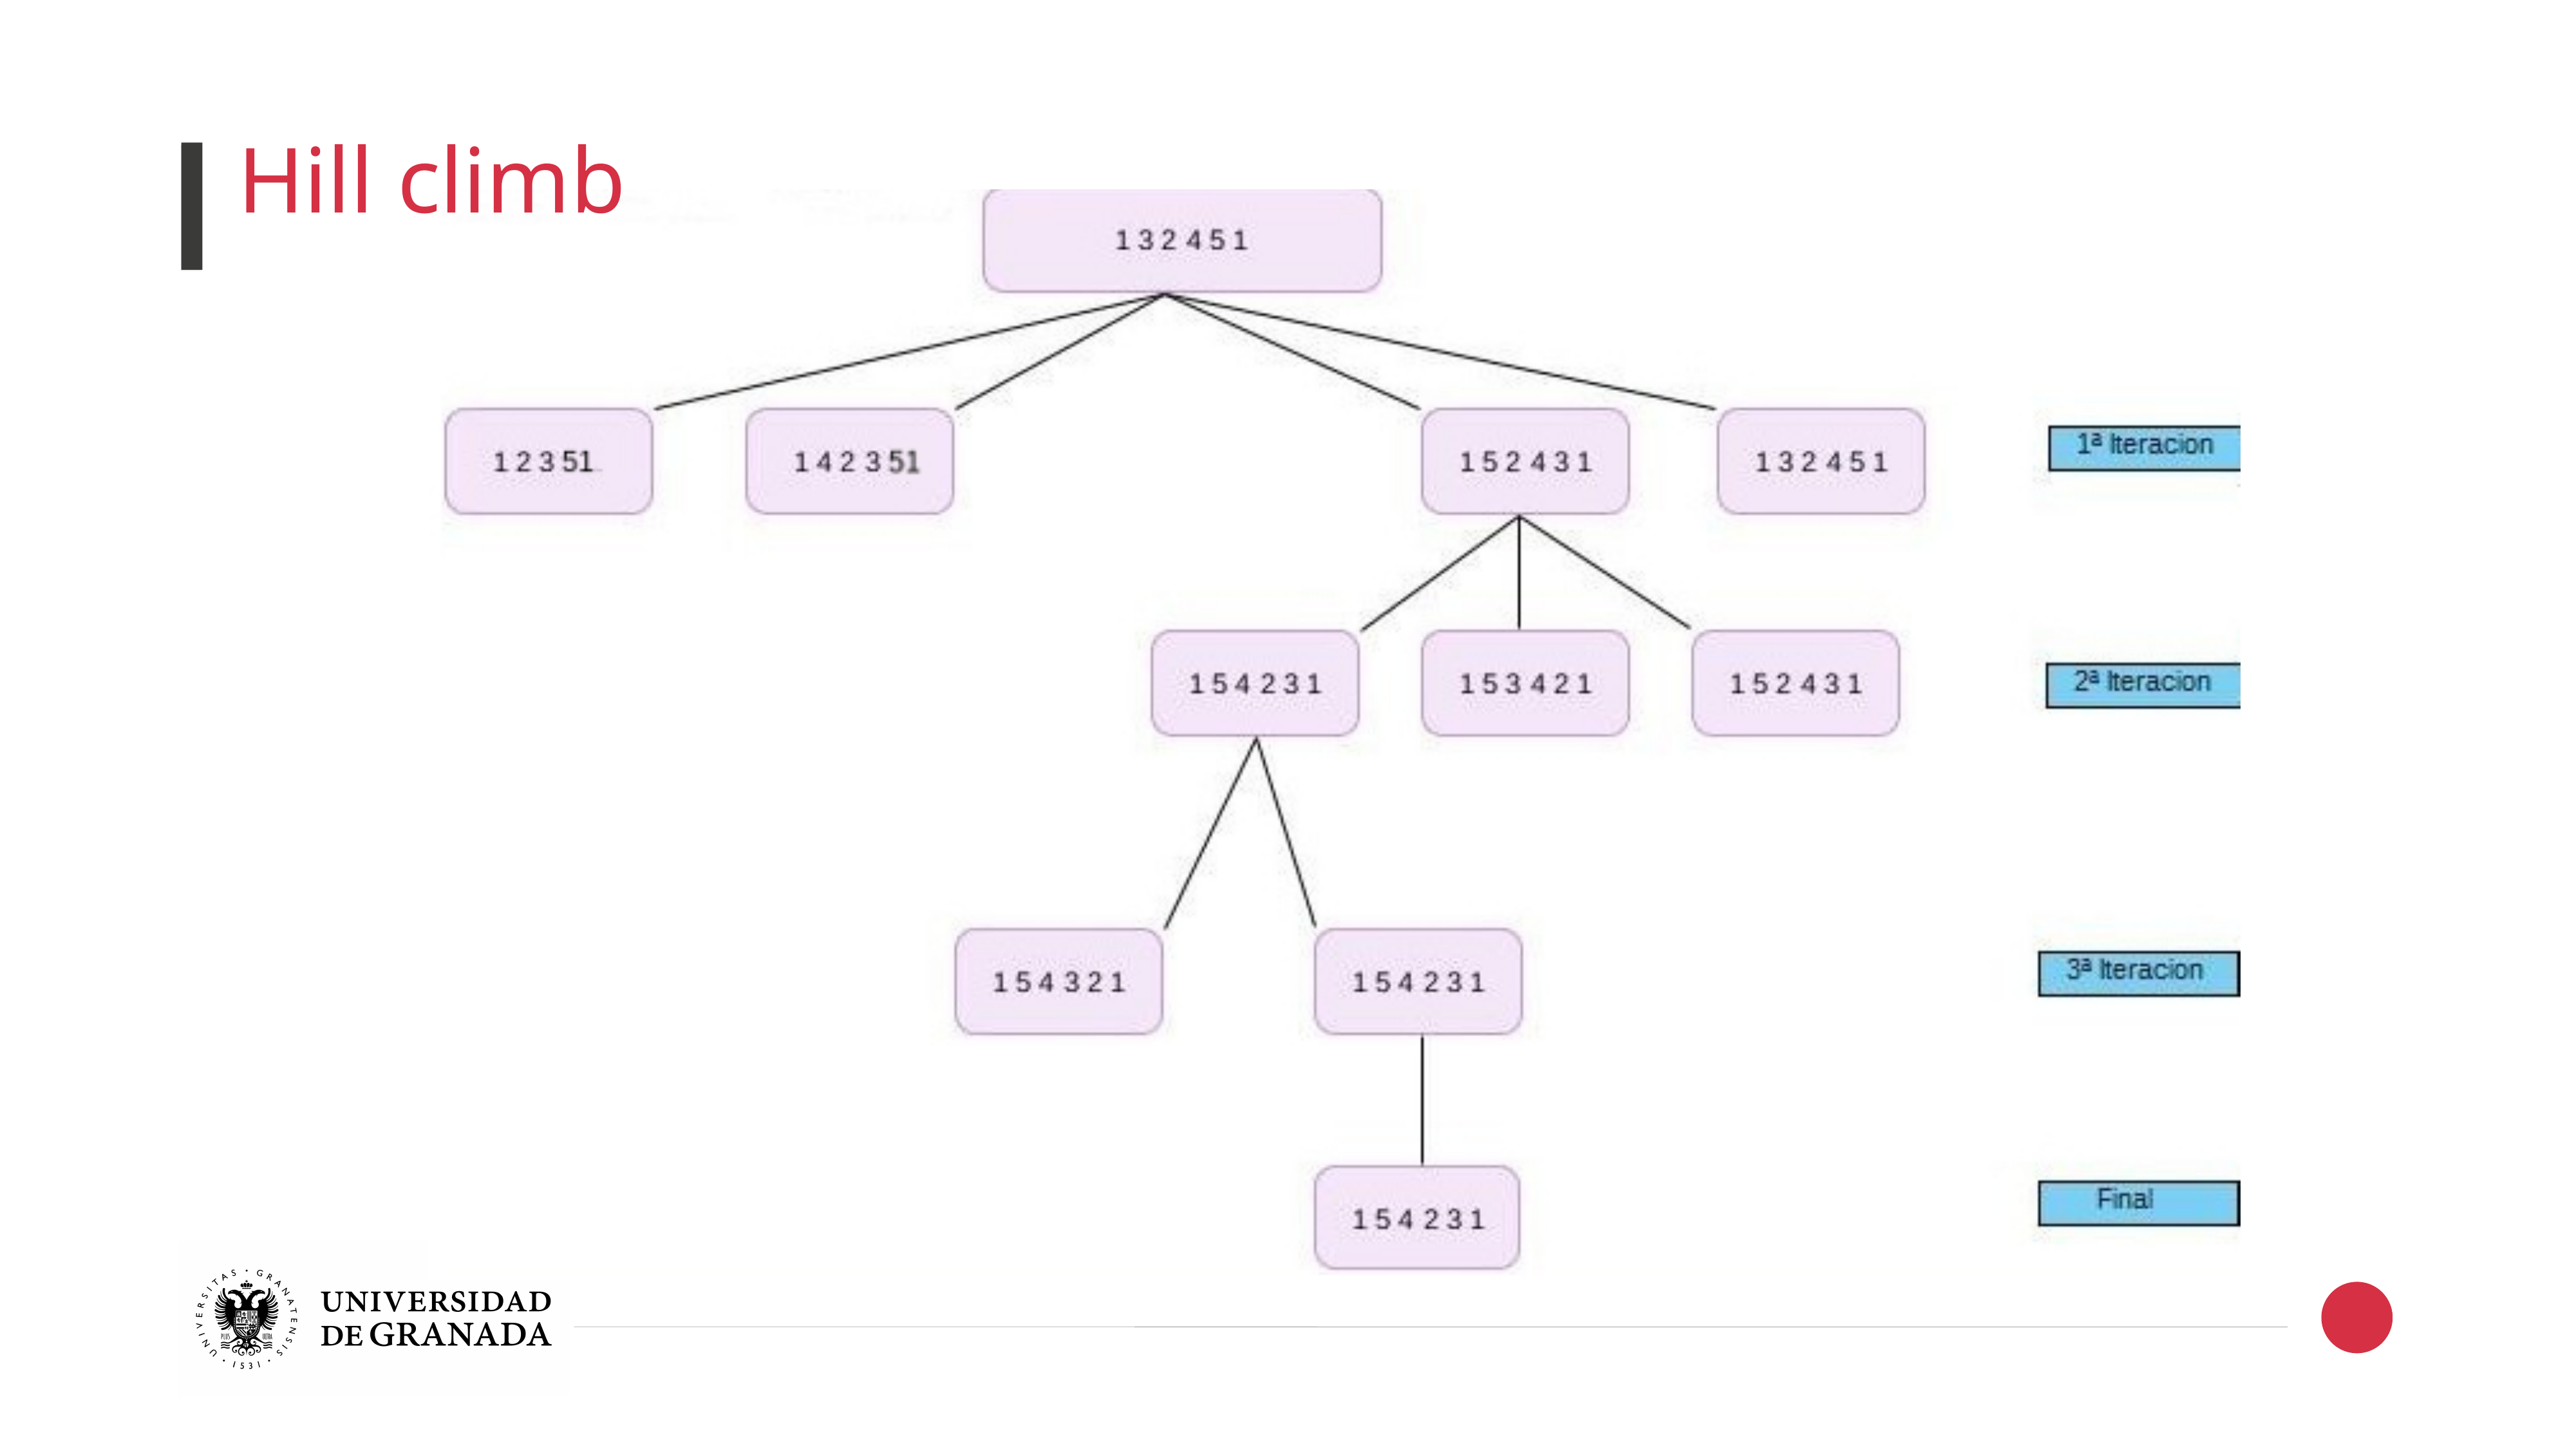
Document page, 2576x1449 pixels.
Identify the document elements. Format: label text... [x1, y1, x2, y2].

text_box [181, 142, 203, 270]
picture [178, 236, 2241, 1397]
text_box Hill climb [228, 118, 2383, 236]
